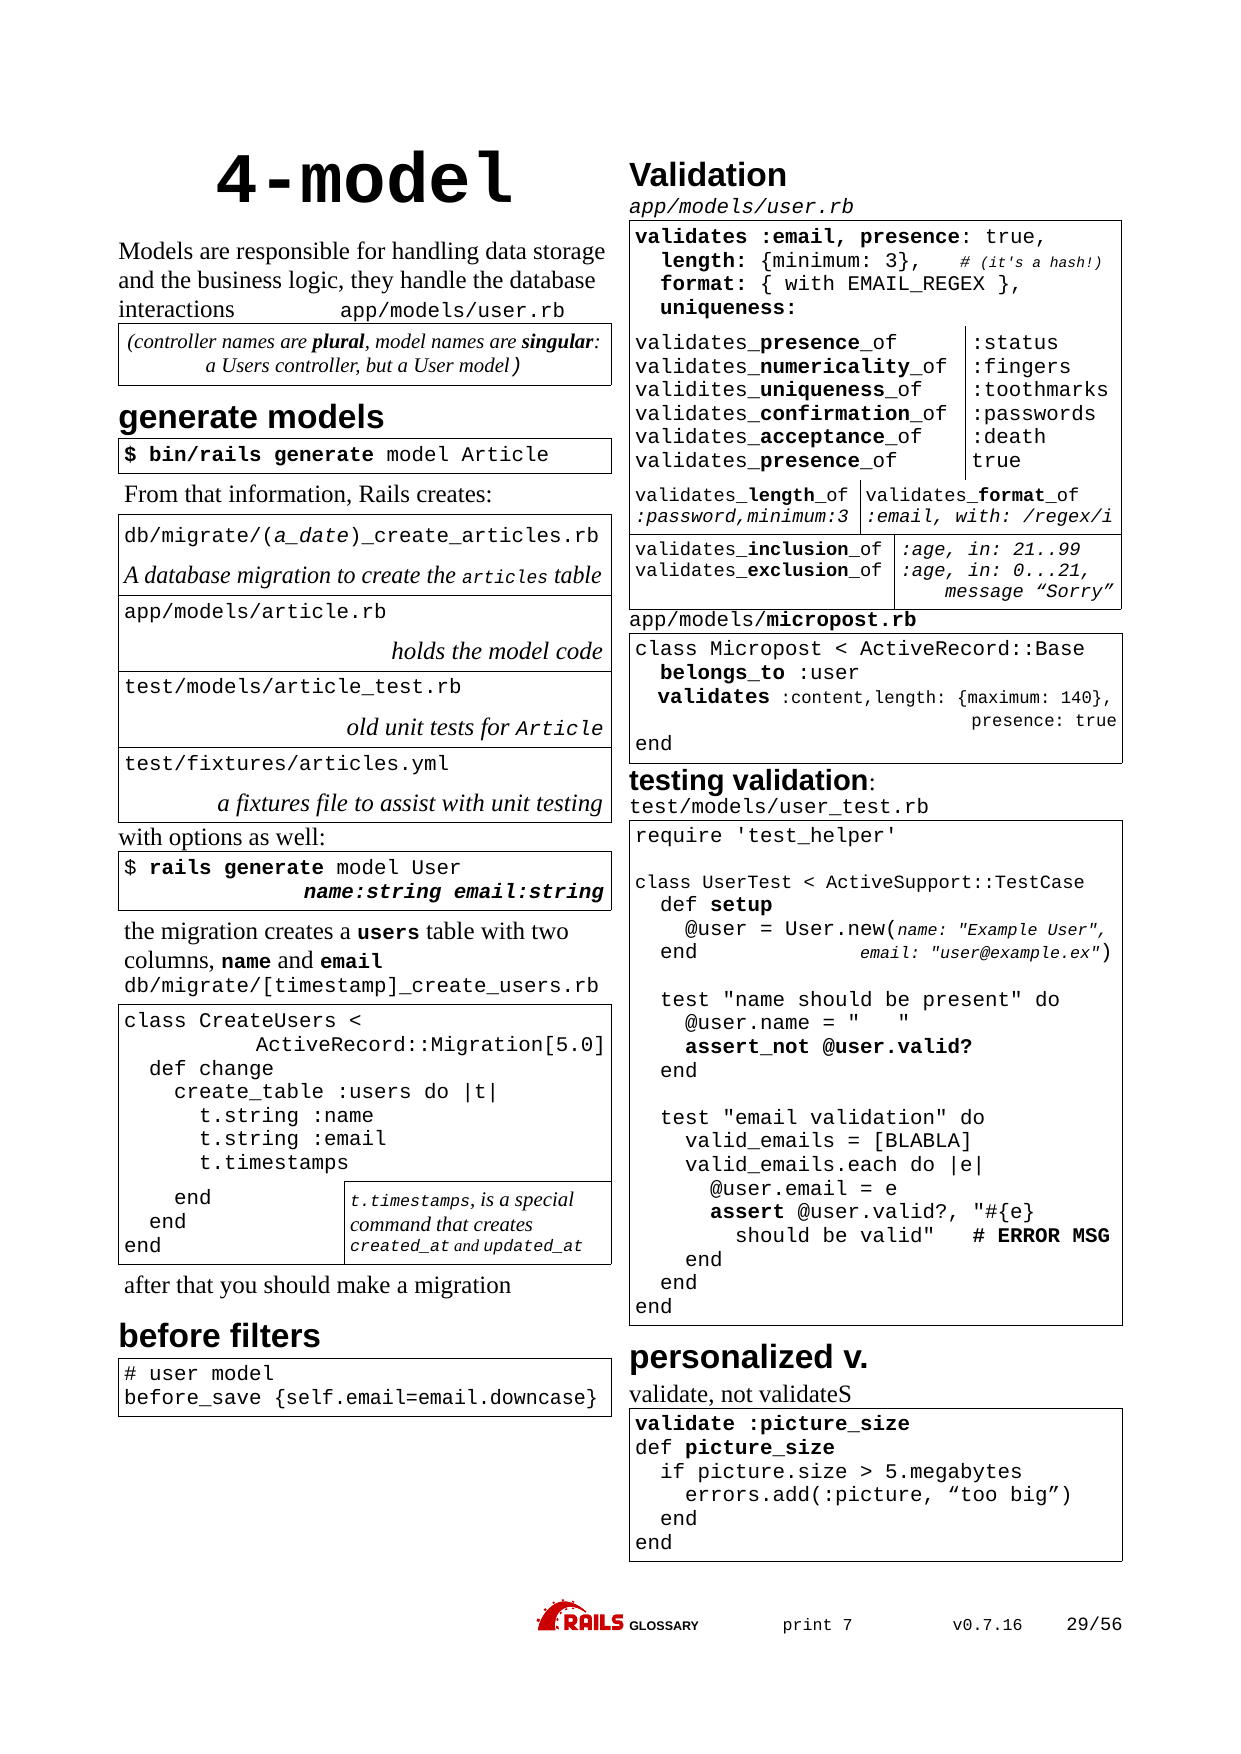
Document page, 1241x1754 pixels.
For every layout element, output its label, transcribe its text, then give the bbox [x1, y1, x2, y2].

text validate, not validateS [629, 1379, 1122, 1408]
subtitle before filters [118, 1316, 611, 1355]
table_cell A database migration to create the articles table [119, 555, 611, 595]
table_cell holds the model code [119, 630, 611, 671]
table_header validate :picture_size def picture_size if picture.size > 5.megabytes errors.add(:picture, “too big”) end end [630, 1409, 1122, 1561]
table_header $ rails generate model User name:string email:string [119, 852, 611, 910]
subtitle Validation [629, 155, 1122, 193]
subtitle generate models [118, 396, 611, 435]
table_header validates :email, presence: true, length: {minimum: 3}, # (it's a hash!) format: { with EMAIL_REGEX }, uniqueness: [630, 221, 1121, 326]
table_header require 'test_helper' class UserTest < ActiveSupport::TestCase def setup @user = User.new(name: "Example User", end email: "user@example.ex") test "name should be present" do @user.name = " " assert_not @user.valid? end test "email validation" do valid_emails = [BLABLA] valid_emails.each do |e| @user.email = e assert @user.valid?, "#{e} should be valid" # ERROR MSG end end end [630, 821, 1122, 1325]
text app/models/user.rb [629, 196, 1122, 220]
table_cell validates_length_of :password,minimum:3 [630, 480, 860, 533]
table_cell :status :fingers :toothmarks :passwords :death true [966, 326, 1121, 479]
table_cell end end end [119, 1181, 344, 1264]
table_cell t.timestamps, is a special command that creates created_at and updated_at [345, 1182, 611, 1264]
table_cell the migration creates a users table with two columns, name and email db/migrate/[timestamp]_create_users.rb [118, 911, 611, 1004]
table_cell validates_format_of :email, with: /regex/i [861, 480, 1121, 533]
table_cell test/fixtures/articles.yml [119, 748, 611, 782]
table_header From that information, Rails creates: [118, 474, 611, 514]
subtitle 4-model [118, 143, 611, 224]
table_header # user model before_save {self.email=email.downcase} [119, 1359, 611, 1416]
text with options as well: [118, 823, 611, 851]
table_cell a fixtures file to assist with unit testing [119, 782, 611, 822]
text test/models/user_test.rb [629, 796, 1122, 820]
text Models are responsible for handling data storage and the business logic, they handle the database interactions app/models/user.rb [118, 236, 611, 323]
table_cell old unit tests for Article [119, 706, 611, 747]
table_cell after that you should make a migration [118, 1265, 611, 1304]
text app/models/micropost.rb [629, 609, 1122, 633]
table_header (controller names are plural, model names are singular: a Users controller, but a User model) [119, 324, 611, 384]
table_header class Micropost < ActiveRecord::Base belongs_to :user validates :content,length: {maximum: 140}, presence: true end [630, 634, 1122, 762]
table_cell class CreateUsers < ActiveRecord::Migration[5.0] def change create_table :users do |t| t.string :name t.string :email t.timestamps [119, 1005, 611, 1181]
subtitle personalized v. [629, 1337, 1122, 1376]
table_cell validates_inclusion_of validates_exclusion_of [630, 535, 894, 609]
table_cell test/models/article_test.rb [119, 672, 611, 706]
table_cell app/models/article.rb [119, 596, 611, 630]
table_cell validates_presence_of validates_numericality_of validites_uniqueness_of validates_confirmation_of validates_acceptance_of validates_presence_of [630, 326, 965, 479]
text testing validation: [629, 764, 1122, 796]
table_header $ bin/rails generate model Article [119, 439, 611, 473]
table_cell :age, in: 21..99 :age, in: 0...21, message “Sorry” [895, 535, 1121, 609]
table_cell db/migrate/(a_date)_create_articles.rb [119, 515, 611, 555]
